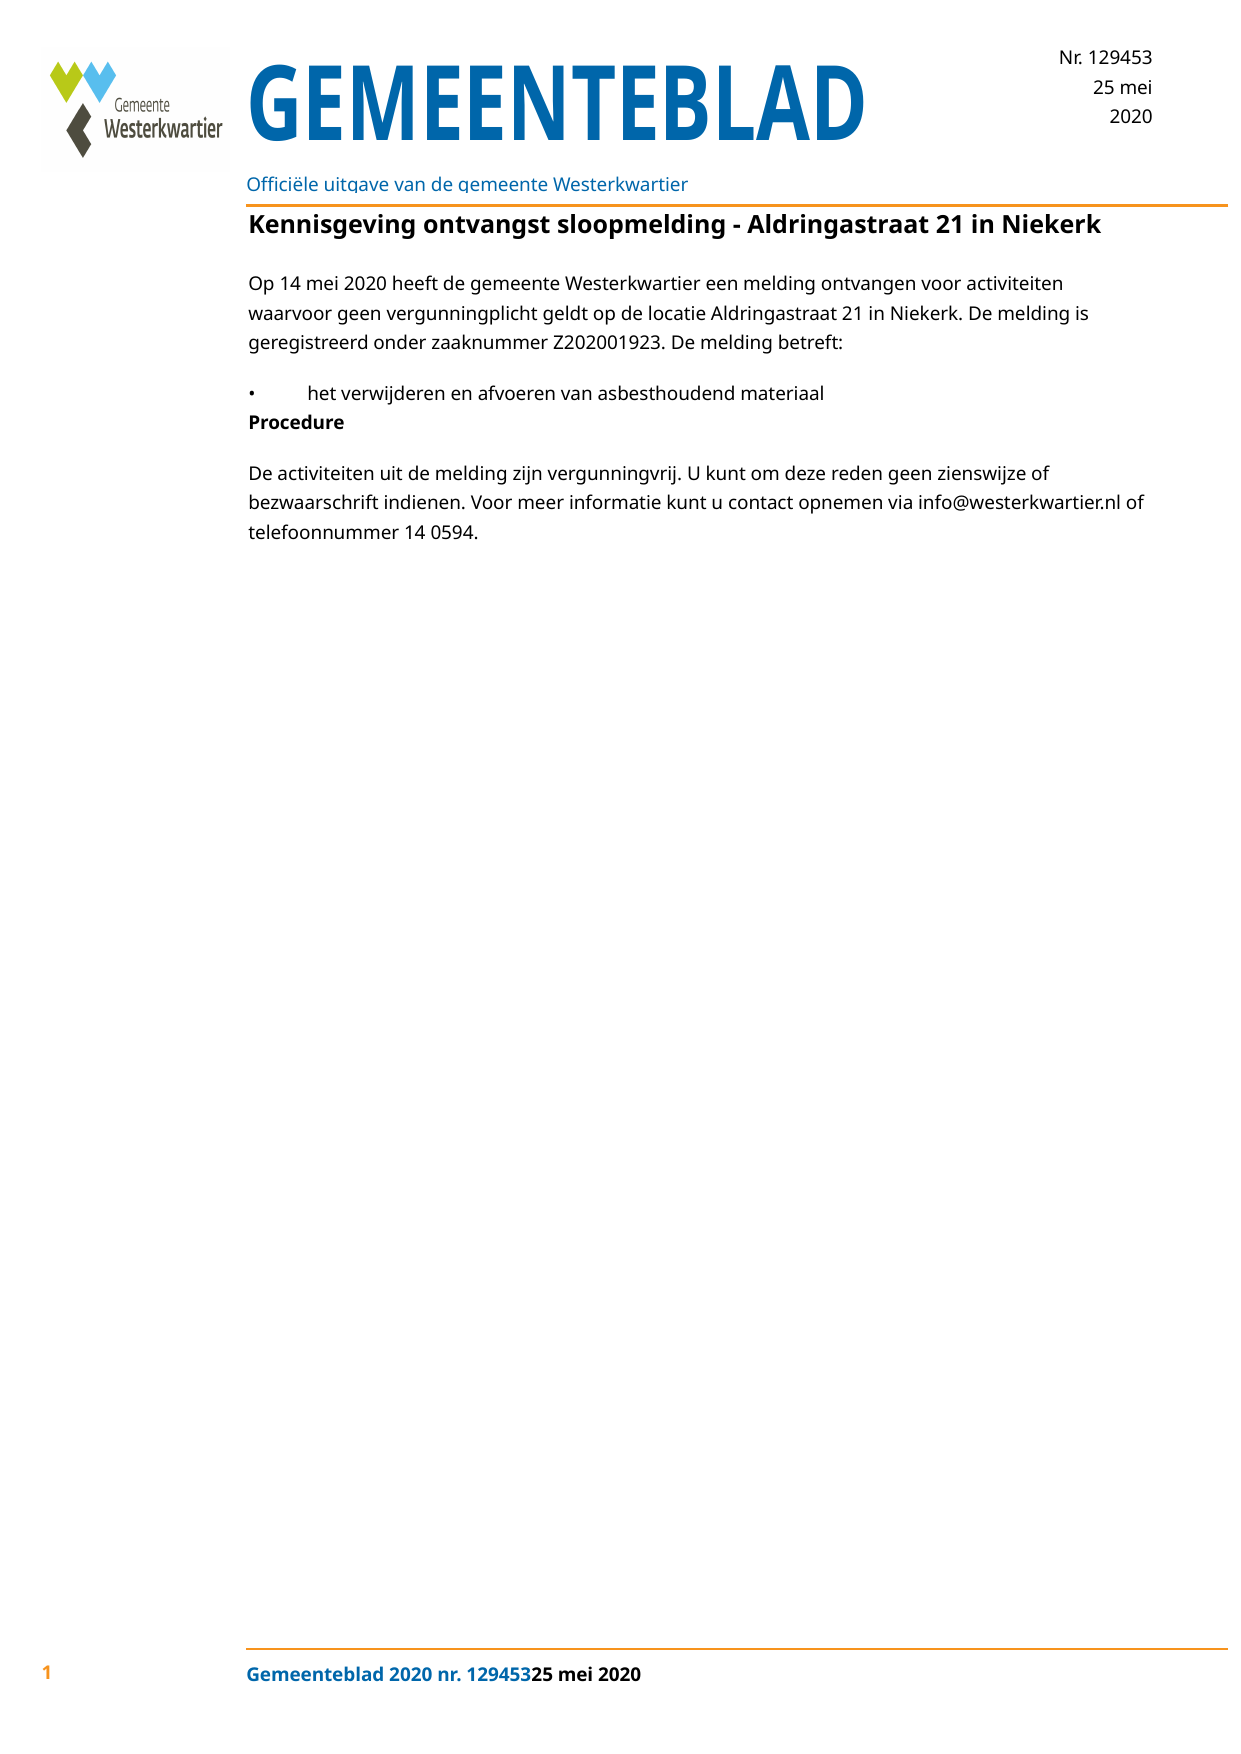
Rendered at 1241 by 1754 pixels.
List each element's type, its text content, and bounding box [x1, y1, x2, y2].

text De activiteiten uit de melding zijn vergunningvrij. U kunt om deze reden geen zienswijze of bezwaarschrift indienen. Voor meer informatie kunt u contact opnemen via info@westerkwartier.nl of telefoonnummer 14 0594. [248, 460, 1152, 545]
picture [41, 47, 231, 172]
text Op 14 mei 2020 heeft de gemeente Westerkwartier een melding ontvangen voor activiteiten waarvoor geen vergunningplicht geldt op de locatie Aldringastraat 21 in Niekerk. De melding is geregistreerd onder zaaknummer Z202001923. De melding betreft: [248, 270, 1152, 355]
list het verwijderen en afvoeren van asbesthoudend materiaal [248, 380, 1152, 406]
text Kennisgeving ontvangst sloopmelding - Aldringastraat 21 in Niekerk [248, 207, 1152, 241]
text Procedure [248, 409, 1152, 435]
